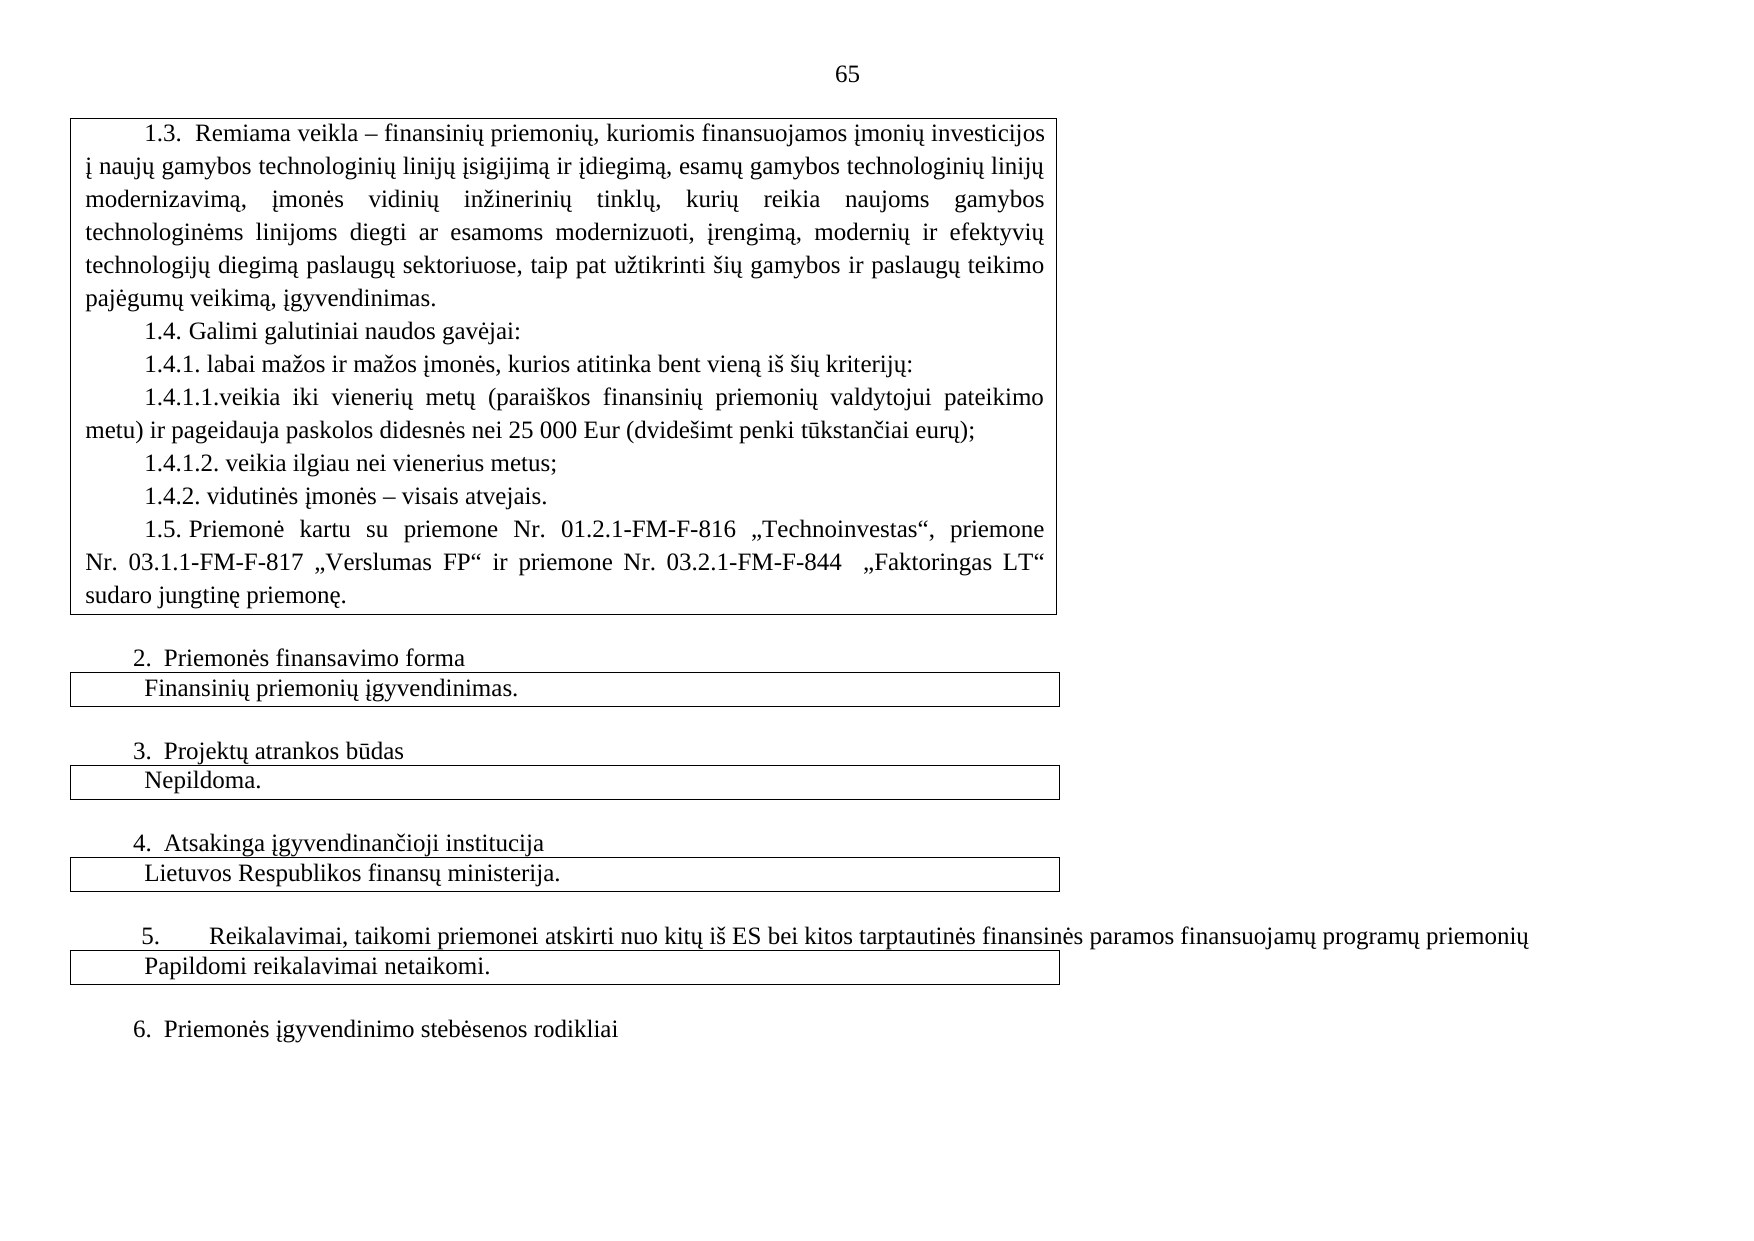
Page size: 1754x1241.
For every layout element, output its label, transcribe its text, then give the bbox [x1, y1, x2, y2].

text 6. Priemonės įgyvendinimo stebėsenos rodikliai [133, 1014, 1636, 1042]
text 4. Atsakinga įgyvendinančioji institucija [133, 828, 1636, 857]
text 3. Projektų atrankos būdas [133, 736, 1636, 764]
table_header Lietuvos Respublikos finansų ministerija. [71, 858, 1059, 891]
table_header Finansinių priemonių įgyvendinimas. [71, 673, 1059, 706]
text 2. Priemonės finansavimo forma [133, 643, 1636, 672]
table_header Nepildoma. [71, 766, 1059, 799]
table_header Papildomi reikalavimai netaikomi. [71, 951, 1059, 984]
text 5. Reikalavimai, taikomi priemonei atskirti nuo kitų iš ES bei kitos tarptautinės finansinės paramos finansuojamų programų priemonių [74, 921, 1636, 950]
table_cell 1.3. Remiama veikla – finansinių priemonių, kuriomis finansuojamos įmonių investicijos į naujų gamybos technologinių linijų įsigijimą ir įdiegimą, esamų gamybos technologinių linijų modernizavimą, įmonės vidinių inžinerinių tinklų, kurių reikia naujoms gamybos technologinėms linijoms diegti ar esamoms modernizuoti, įrengimą, modernių ir efektyvių technologijų diegimą paslaugų sektoriuose, taip pat užtikrinti šių gamybos ir paslaugų teikimo pajėgumų veikimą, įgyvendinimas. 1.4. Galimi galutiniai naudos gavėjai: 1.4.1. labai mažos ir mažos įmonės, kurios atitinka bent vieną iš šių kriterijų: 1.4.1.1.veikia iki vienerių metų (paraiškos finansinių priemonių valdytojui pateikimo metu) ir pageidauja paskolos didesnės nei 25 000 Eur (dvidešimt penki tūkstančiai eurų); 1.4.1.2. veikia ilgiau nei vienerius metus; 1.4.2. vidutinės įmonės – visais atvejais. 1.5. Priemonė kartu su priemone Nr. 01.2.1-FM-F-816 „Technoinvestas“, priemone Nr. 03.1.1-FM-F-817 „Verslumas FP“ ir priemone Nr. 03.2.1-FM-F-844 „Faktoringas LT“ sudaro jungtinę priemonę. [71, 119, 1056, 613]
